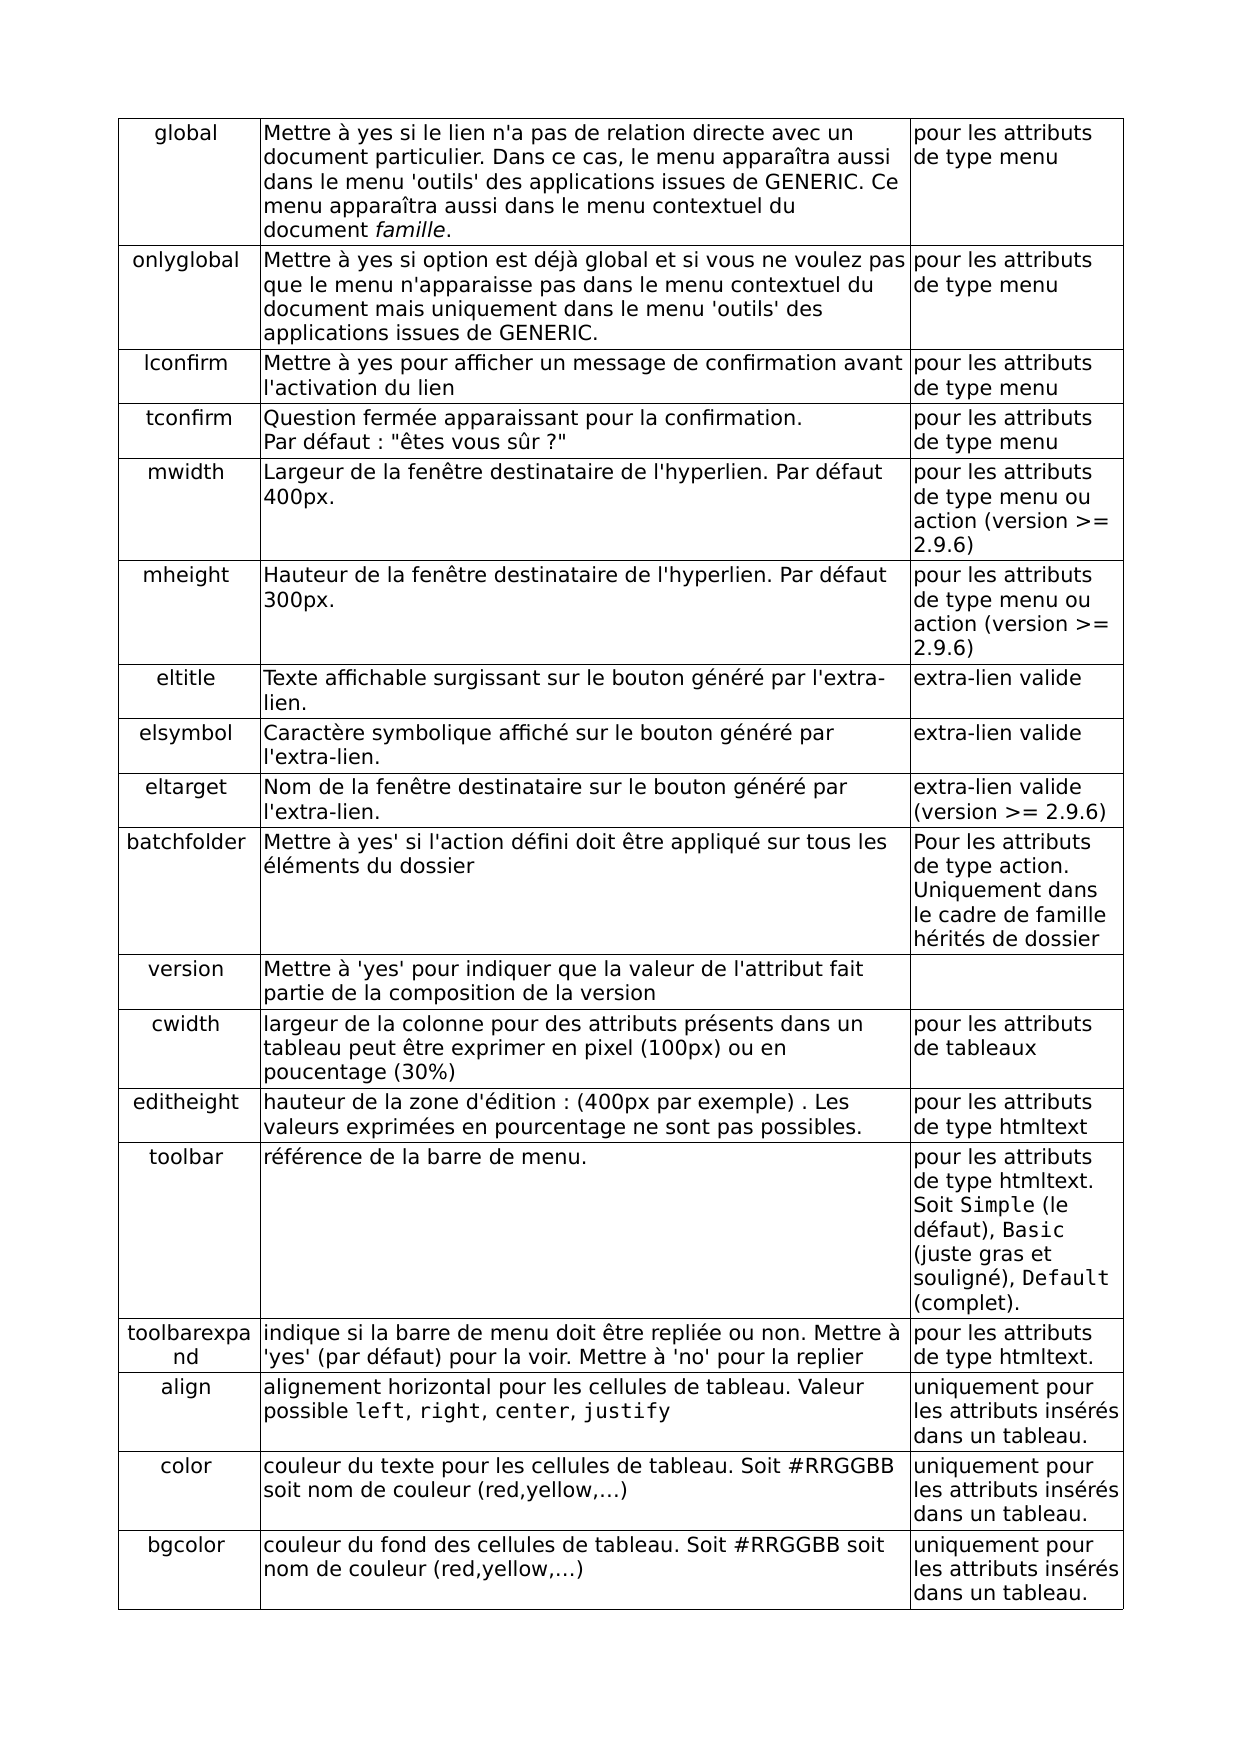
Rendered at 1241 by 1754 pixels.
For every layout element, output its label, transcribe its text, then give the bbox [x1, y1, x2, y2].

table_cell elsymbol [119, 719, 260, 772]
table_cell pour les attributs de tableaux [911, 1010, 1123, 1087]
table_cell uniquement pour les attributs insérés dans un tableau. [911, 1452, 1123, 1530]
table_cell pour les attributs de type menu [911, 119, 1123, 245]
table_cell Texte affichable surgissant sur le bouton généré par l'extra-lien. [261, 665, 910, 718]
table_cell Question fermée apparaissant pour la confirmation. Par défaut : "êtes vous sûr ?" [261, 404, 910, 457]
table_cell lconfirm [119, 350, 260, 403]
table_cell couleur du fond des cellules de tableau. Soit #RRGGBB soit nom de couleur (red,yellow,…) [261, 1531, 910, 1608]
table_cell hauteur de la zone d'édition : (400px par exemple) . Les valeurs exprimées en pourcentage ne sont pas possibles. [261, 1089, 910, 1142]
table_cell toolbarexpand [119, 1319, 260, 1372]
table_cell toolbar [119, 1143, 260, 1318]
table_cell Mettre à yes' si l'action défini doit être appliqué sur tous les éléments du dossier [261, 828, 910, 954]
table_cell extra-lien valide [911, 719, 1123, 772]
table_cell Caractère symbolique affiché sur le bouton généré par l'extra-lien. [261, 719, 910, 772]
table_cell pour les attributs de type htmltext [911, 1089, 1123, 1142]
table_cell couleur du texte pour les cellules de tableau. Soit #RRGGBB soit nom de couleur (red,yellow,…) [261, 1452, 910, 1530]
table_cell cwidth [119, 1010, 260, 1087]
table_cell Largeur de la fenêtre destinataire de l'hyperlien. Par défaut 400px. [261, 459, 910, 560]
table_cell eltitle [119, 665, 260, 718]
table_cell largeur de la colonne pour des attributs présents dans un tableau peut être exprimer en pixel (100px) ou en poucentage (30%) [261, 1010, 910, 1087]
table_cell color [119, 1452, 260, 1530]
table_cell alignement horizontal pour les cellules de tableau. Valeur possible left, right, center, justify [261, 1373, 910, 1451]
table_cell référence de la barre de menu. [261, 1143, 910, 1318]
table_cell Mettre à yes si le lien n'a pas de relation directe avec un document particulier. Dans ce cas, le menu apparaîtra aussi dans le menu 'outils' des applications issues de GENERIC. Ce menu apparaîtra aussi dans le menu contextuel du document famille. [261, 119, 910, 245]
table_cell mheight [119, 561, 260, 663]
table_cell pour les attributs de type menu [911, 350, 1123, 403]
table_cell Hauteur de la fenêtre destinataire de l'hyperlien. Par défaut 300px. [261, 561, 910, 663]
table_cell editheight [119, 1089, 260, 1142]
table_cell extra-lien valide [911, 665, 1123, 718]
table_cell version [119, 955, 260, 1009]
table_cell extra-lien valide (version >= 2.9.6) [911, 774, 1123, 827]
table_cell batchfolder [119, 828, 260, 954]
table_cell eltarget [119, 774, 260, 827]
table_cell align [119, 1373, 260, 1451]
table_cell Mettre à yes si option est déjà global et si vous ne voulez pas que le menu n'apparaisse pas dans le menu contextuel du document mais uniquement dans le menu 'outils' des applications issues de GENERIC. [261, 246, 910, 348]
table_cell indique si la barre de menu doit être repliée ou non. Mettre à 'yes' (par défaut) pour la voir. Mettre à 'no' pour la replier [261, 1319, 910, 1372]
table_cell Mettre à 'yes' pour indiquer que la valeur de l'attribut fait partie de la composition de la version [261, 955, 910, 1009]
table_cell pour les attributs de type menu ou action (version >= 2.9.6) [911, 561, 1123, 663]
table_cell pour les attributs de type menu [911, 404, 1123, 457]
table_cell Pour les attributs de type action. Uniquement dans le cadre de famille hérités de dossier [911, 828, 1123, 954]
table_cell global [119, 119, 260, 245]
table_cell bgcolor [119, 1531, 260, 1608]
table_cell pour les attributs de type menu ou action (version >= 2.9.6) [911, 459, 1123, 560]
table_cell Mettre à yes pour afficher un message de confirmation avant l'activation du lien [261, 350, 910, 403]
table_cell tconfirm [119, 404, 260, 457]
table_cell [911, 955, 1123, 1009]
table_cell mwidth [119, 459, 260, 560]
table_cell onlyglobal [119, 246, 260, 348]
table_cell uniquement pour les attributs insérés dans un tableau. [911, 1373, 1123, 1451]
table_cell pour les attributs de type htmltext. Soit Simple (le défaut), Basic (juste gras et souligné), Default (complet). [911, 1143, 1123, 1318]
table_cell Nom de la fenêtre destinataire sur le bouton généré par l'extra-lien. [261, 774, 910, 827]
table_cell pour les attributs de type htmltext. [911, 1319, 1123, 1372]
table_cell uniquement pour les attributs insérés dans un tableau. [911, 1531, 1123, 1608]
table_cell pour les attributs de type menu [911, 246, 1123, 348]
